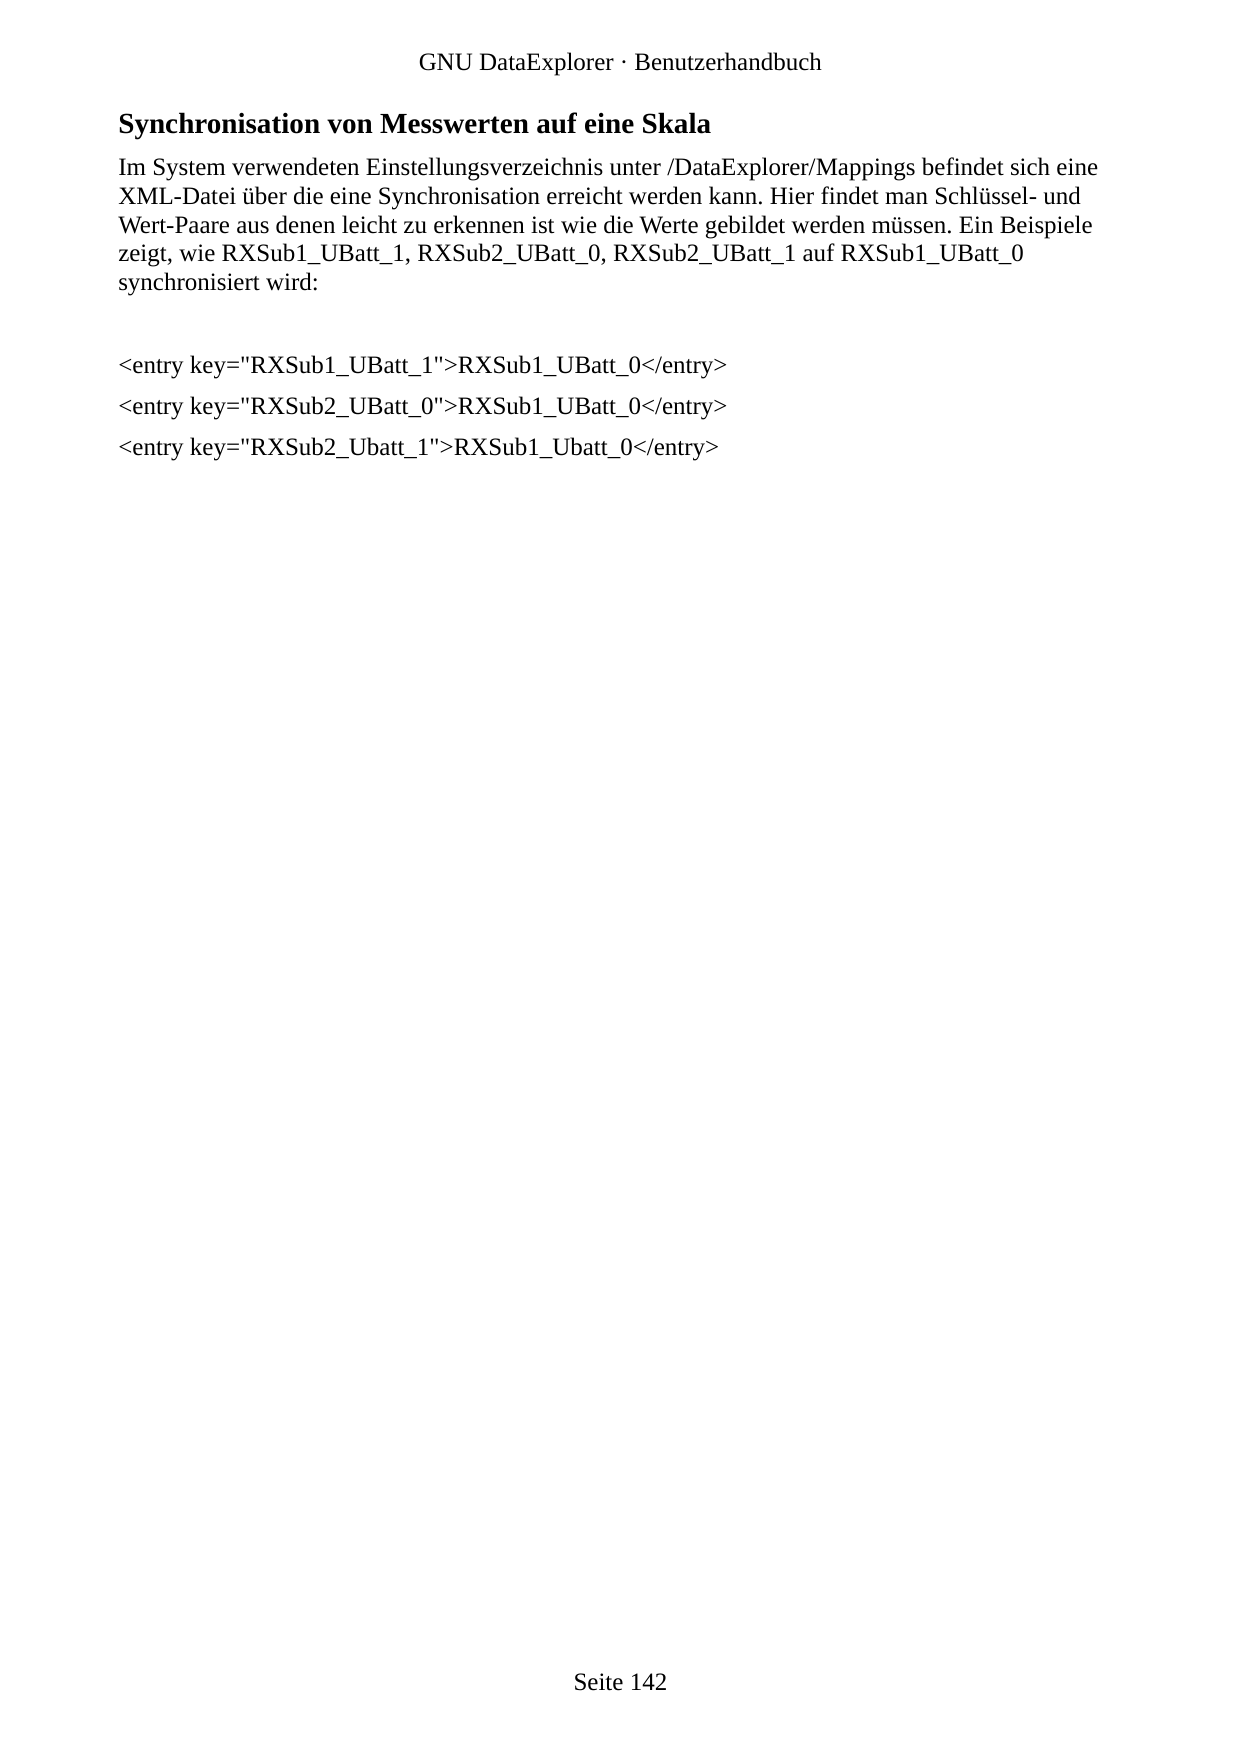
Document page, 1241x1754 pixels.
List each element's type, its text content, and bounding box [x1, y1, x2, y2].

text <entry key="RXSub2_Ubatt_1">RXSub1_Ubatt_0</entry> [118, 432, 1122, 461]
text <entry key="RXSub1_UBatt_1">RXSub1_UBatt_0</entry> [118, 350, 1122, 378]
subtitle Synchronisation von Messwerten auf eine Skala [118, 106, 1122, 140]
text Im System verwendeten Einstellungsverzeichnis unter /DataExplorer/Mappings befindet sich eine XML-Datei über die eine Synchronisation erreicht werden kann. Hier findet man Schlüssel- und Wert-Paare aus denen leicht zu erkennen ist wie die Werte gebildet werden müssen. Ein Beispiele zeigt, wie RXSub1_UBatt_1, RXSub2_UBatt_0, RXSub2_UBatt_1 auf RXSub1_UBatt_0 synchronisiert wird: [118, 152, 1122, 296]
text <entry key="RXSub2_UBatt_0">RXSub1_UBatt_0</entry> [118, 391, 1122, 420]
